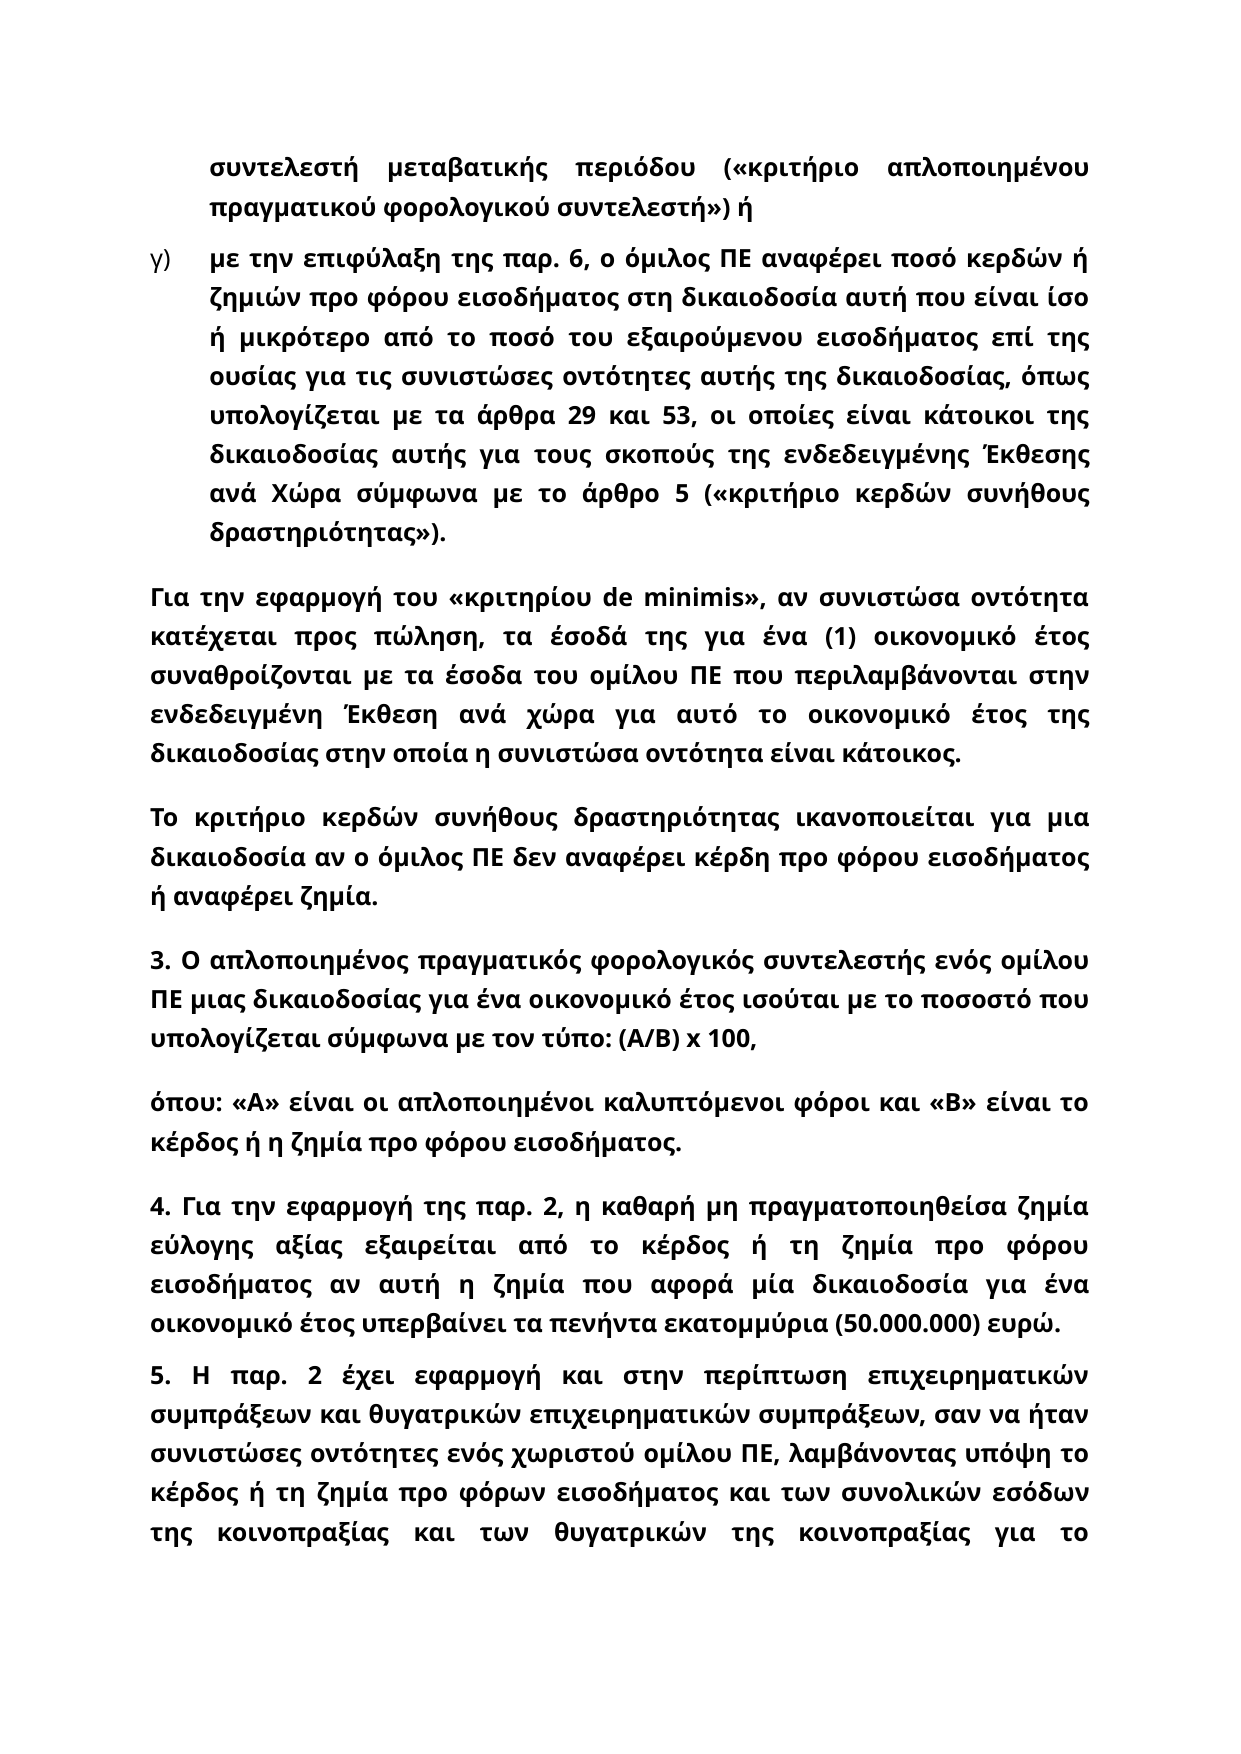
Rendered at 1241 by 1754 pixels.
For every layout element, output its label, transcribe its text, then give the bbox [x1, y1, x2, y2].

text 4. Για την εφαρμογή της παρ. 2, η καθαρή μη πραγματοποιηθείσα ζημία εύλογης αξίας εξαιρείται από το κέρδος ή τη ζημία προ φόρου εισοδήματος αν αυτή η ζημία που αφορά μία δικαιοδοσία για ένα οικονομικό έτος υπερβαίνει τα πενήντα εκατομμύρια (50.000.000) ευρώ. [150, 1188, 1090, 1340]
text 3. O απλοποιημένος πραγματικός φορολογικός συντελεστής ενός ομίλου ΠΕ μιας δικαιοδοσίας για ένα οικονομικό έτος ισούται με το ποσοστό που υπολογίζεται σύμφωνα με τον τύπο: (Α/B) x 100, [150, 942, 1090, 1055]
list συντελεστή μεταβατικής περιόδου («κριτήριο απλοποιημένου πραγματικού φορολογικού συντελεστή») ή [150, 150, 1090, 223]
text όπου: «Α» είναι οι απλοποιημένοι καλυπτόμενοι φόροι και «Β» είναι το κέρδος ή η ζημία προ φόρου εισοδήματος. [150, 1085, 1090, 1158]
text 5. Η παρ. 2 έχει εφαρμογή και στην περίπτωση επιχειρηματικών συμπράξεων και θυγατρικών επιχειρηματικών συμπράξεων, σαν να ήταν συνιστώσες οντότητες ενός χωριστού ομίλου ΠΕ, λαμβάνοντας υπόψη το κέρδος ή τη ζημία προ φόρων εισοδήματος και των συνολικών εσόδων της κοινοπραξίας και των θυγατρικών της κοινοπραξίας για το [150, 1357, 1090, 1548]
text Για την εφαρμογή του «κριτηρίου de minimis», αν συνιστώσα οντότητα κατέχεται προς πώληση, τα έσοδά της για ένα (1) οικονομικό έτος συναθροίζονται με τα έσοδα του ομίλου ΠΕ που περιλαμβάνονται στην ενδεδειγμένη Έκθεση ανά χώρα για αυτό το οικονομικό έτος της δικαιοδοσίας στην οποία η συνιστώσα οντότητα είναι κάτοικος. [150, 579, 1090, 770]
list γ) με την επιφύλαξη της παρ. 6, ο όμιλος ΠΕ αναφέρει ποσό κερδών ή ζημιών προ φόρου εισοδήματος στη δικαιοδοσία αυτή που είναι ίσο ή μικρότερο από το ποσό του εξαιρούμενου εισοδήματος επί της ουσίας για τις συνιστώσες οντότητες αυτής της δικαιοδοσίας, όπως υπολογίζεται με τα άρθρα 29 και 53, οι οποίες είναι κάτοικοι της δικαιοδοσίας αυτής για τους σκοπούς της ενδεδειγμένης Έκθεσης ανά Χώρα σύμφωνα με το άρθρο 5 («κριτήριο κερδών συνήθους δραστηριότητας»). [150, 241, 1090, 549]
text Το κριτήριο κερδών συνήθους δραστηριότητας ικανοποιείται για μια δικαιοδοσία αν ο όμιλος ΠΕ δεν αναφέρει κέρδη προ φόρου εισοδήματος ή αναφέρει ζημία. [150, 800, 1090, 912]
